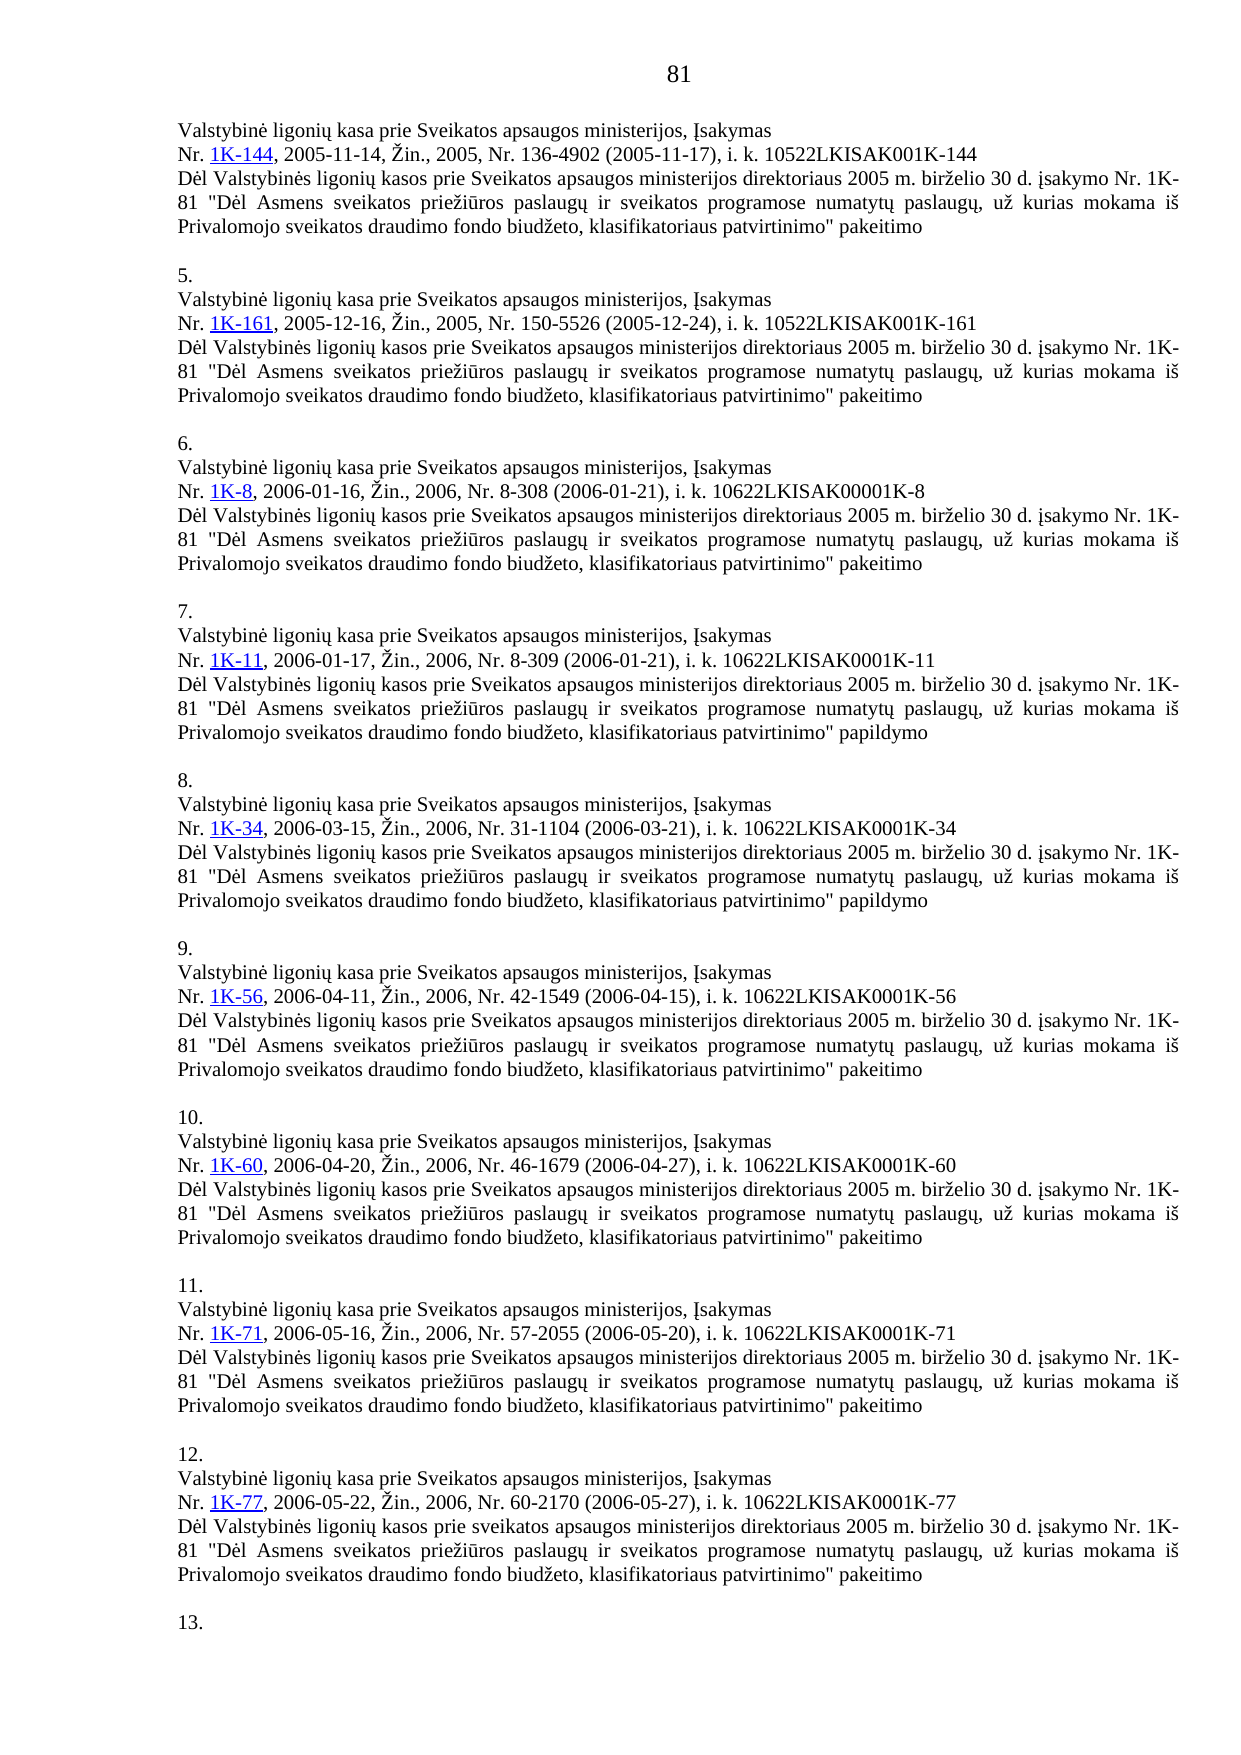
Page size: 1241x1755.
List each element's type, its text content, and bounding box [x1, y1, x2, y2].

text Nr. 1K-71, 2006-05-16, Žin., 2006, Nr. 57-2055 (2006-05-20), i. k. 10622LKISAK0001K-71 [177, 1321, 1181, 1345]
text Valstybinė ligonių kasa prie Sveikatos apsaugos ministerijos, Įsakymas [177, 287, 1181, 311]
text Dėl Valstybinės ligonių kasos prie Sveikatos apsaugos ministerijos direktoriaus 2005 m. birželio 30 d. įsakymo Nr. 1K-81 "Dėl Asmens sveikatos priežiūros paslaugų ir sveikatos programose numatytų paslaugų, už kurias mokama iš Privalomojo sveikatos draudimo fondo biudžeto, klasifikatoriaus patvirtinimo" pakeitimo [177, 1008, 1181, 1081]
text Valstybinė ligonių kasa prie Sveikatos apsaugos ministerijos, Įsakymas [177, 792, 1181, 816]
text 10. [177, 1105, 1181, 1129]
text Nr. 1K-60, 2006-04-20, Žin., 2006, Nr. 46-1679 (2006-04-27), i. k. 10622LKISAK0001K-60 [177, 1153, 1181, 1177]
text 6. [177, 431, 1181, 455]
text 7. [177, 599, 1181, 623]
text Nr. 1K-11, 2006-01-17, Žin., 2006, Nr. 8-309 (2006-01-21), i. k. 10622LKISAK0001K-11 [177, 647, 1181, 672]
text Dėl Valstybinės ligonių kasos prie sveikatos apsaugos ministerijos direktoriaus 2005 m. birželio 30 d. įsakymo Nr. 1K-81 "Dėl Asmens sveikatos priežiūros paslaugų ir sveikatos programose numatytų paslaugų, už kurias mokama iš Privalomojo sveikatos draudimo fondo biudžeto, klasifikatoriaus patvirtinimo" pakeitimo [177, 1514, 1181, 1586]
text Dėl Valstybinės ligonių kasos prie Sveikatos apsaugos ministerijos direktoriaus 2005 m. birželio 30 d. įsakymo Nr. 1K- 81 "Dėl Asmens sveikatos priežiūros paslaugų ir sveikatos programose numatytų paslaugų, už kurias mokama iš Privalomojo sveikatos draudimo fondo biudžeto, klasifikatoriaus patvirtinimo" pakeitimo [177, 503, 1181, 575]
text Valstybinė ligonių kasa prie Sveikatos apsaugos ministerijos, Įsakymas [177, 960, 1181, 984]
text Nr. 1K-8, 2006-01-16, Žin., 2006, Nr. 8-308 (2006-01-21), i. k. 10622LKISAK00001K-8 [177, 479, 1181, 503]
text 9. [177, 936, 1181, 960]
text Nr. 1K-161, 2005-12-16, Žin., 2005, Nr. 150-5526 (2005-12-24), i. k. 10522LKISAK001K-161 [177, 311, 1181, 335]
text Nr. 1K-77, 2006-05-22, Žin., 2006, Nr. 60-2170 (2006-05-27), i. k. 10622LKISAK0001K-77 [177, 1490, 1181, 1514]
text Nr. 1K-56, 2006-04-11, Žin., 2006, Nr. 42-1549 (2006-04-15), i. k. 10622LKISAK0001K-56 [177, 984, 1181, 1008]
text Valstybinė ligonių kasa prie Sveikatos apsaugos ministerijos, Įsakymas [177, 623, 1181, 647]
text Valstybinė ligonių kasa prie Sveikatos apsaugos ministerijos, Įsakymas [177, 1297, 1181, 1321]
text Valstybinė ligonių kasa prie Sveikatos apsaugos ministerijos, Įsakymas [177, 455, 1181, 479]
text Dėl Valstybinės ligonių kasos prie Sveikatos apsaugos ministerijos direktoriaus 2005 m. birželio 30 d. įsakymo Nr. 1K- 81 "Dėl Asmens sveikatos priežiūros paslaugų ir sveikatos programose numatytų paslaugų, už kurias mokama iš Privalomojo sveikatos draudimo fondo biudžeto, klasifikatoriaus patvirtinimo" papildymo [177, 672, 1181, 744]
text Valstybinė ligonių kasa prie Sveikatos apsaugos ministerijos, Įsakymas [177, 1129, 1181, 1153]
text Dėl Valstybinės ligonių kasos prie Sveikatos apsaugos ministerijos direktoriaus 2005 m. birželio 30 d. įsakymo Nr. 1K-81 "Dėl Asmens sveikatos priežiūros paslaugų ir sveikatos programose numatytų paslaugų, už kurias mokama iš Privalomojo sveikatos draudimo fondo biudžeto, klasifikatoriaus patvirtinimo" pakeitimo [177, 166, 1181, 238]
text Dėl Valstybinės ligonių kasos prie Sveikatos apsaugos ministerijos direktoriaus 2005 m. birželio 30 d. įsakymo Nr. 1K-81 "Dėl Asmens sveikatos priežiūros paslaugų ir sveikatos programose numatytų paslaugų, už kurias mokama iš Privalomojo sveikatos draudimo fondo biudžeto, klasifikatoriaus patvirtinimo" papildymo [177, 840, 1181, 912]
text 12. [177, 1442, 1181, 1466]
text 5. [177, 262, 1181, 287]
text 8. [177, 768, 1181, 792]
text 11. [177, 1273, 1181, 1297]
text Dėl Valstybinės ligonių kasos prie Sveikatos apsaugos ministerijos direktoriaus 2005 m. birželio 30 d. įsakymo Nr. 1K-81 "Dėl Asmens sveikatos priežiūros paslaugų ir sveikatos programose numatytų paslaugų, už kurias mokama iš Privalomojo sveikatos draudimo fondo biudžeto, klasifikatoriaus patvirtinimo" pakeitimo [177, 1177, 1181, 1249]
text Nr. 1K-34, 2006-03-15, Žin., 2006, Nr. 31-1104 (2006-03-21), i. k. 10622LKISAK0001K-34 [177, 816, 1181, 840]
text 13. [177, 1610, 1181, 1634]
text Valstybinė ligonių kasa prie Sveikatos apsaugos ministerijos, Įsakymas [177, 118, 1181, 142]
text Nr. 1K-144, 2005-11-14, Žin., 2005, Nr. 136-4902 (2005-11-17), i. k. 10522LKISAK001K-144 [177, 142, 1181, 166]
text Dėl Valstybinės ligonių kasos prie Sveikatos apsaugos ministerijos direktoriaus 2005 m. birželio 30 d. įsakymo Nr. 1K-81 "Dėl Asmens sveikatos priežiūros paslaugų ir sveikatos programose numatytų paslaugų, už kurias mokama iš Privalomojo sveikatos draudimo fondo biudžeto, klasifikatoriaus patvirtinimo" pakeitimo [177, 335, 1181, 407]
text Dėl Valstybinės ligonių kasos prie Sveikatos apsaugos ministerijos direktoriaus 2005 m. birželio 30 d. įsakymo Nr. 1K-81 "Dėl Asmens sveikatos priežiūros paslaugų ir sveikatos programose numatytų paslaugų, už kurias mokama iš Privalomojo sveikatos draudimo fondo biudžeto, klasifikatoriaus patvirtinimo" pakeitimo [177, 1345, 1181, 1417]
text Valstybinė ligonių kasa prie Sveikatos apsaugos ministerijos, Įsakymas [177, 1466, 1181, 1490]
